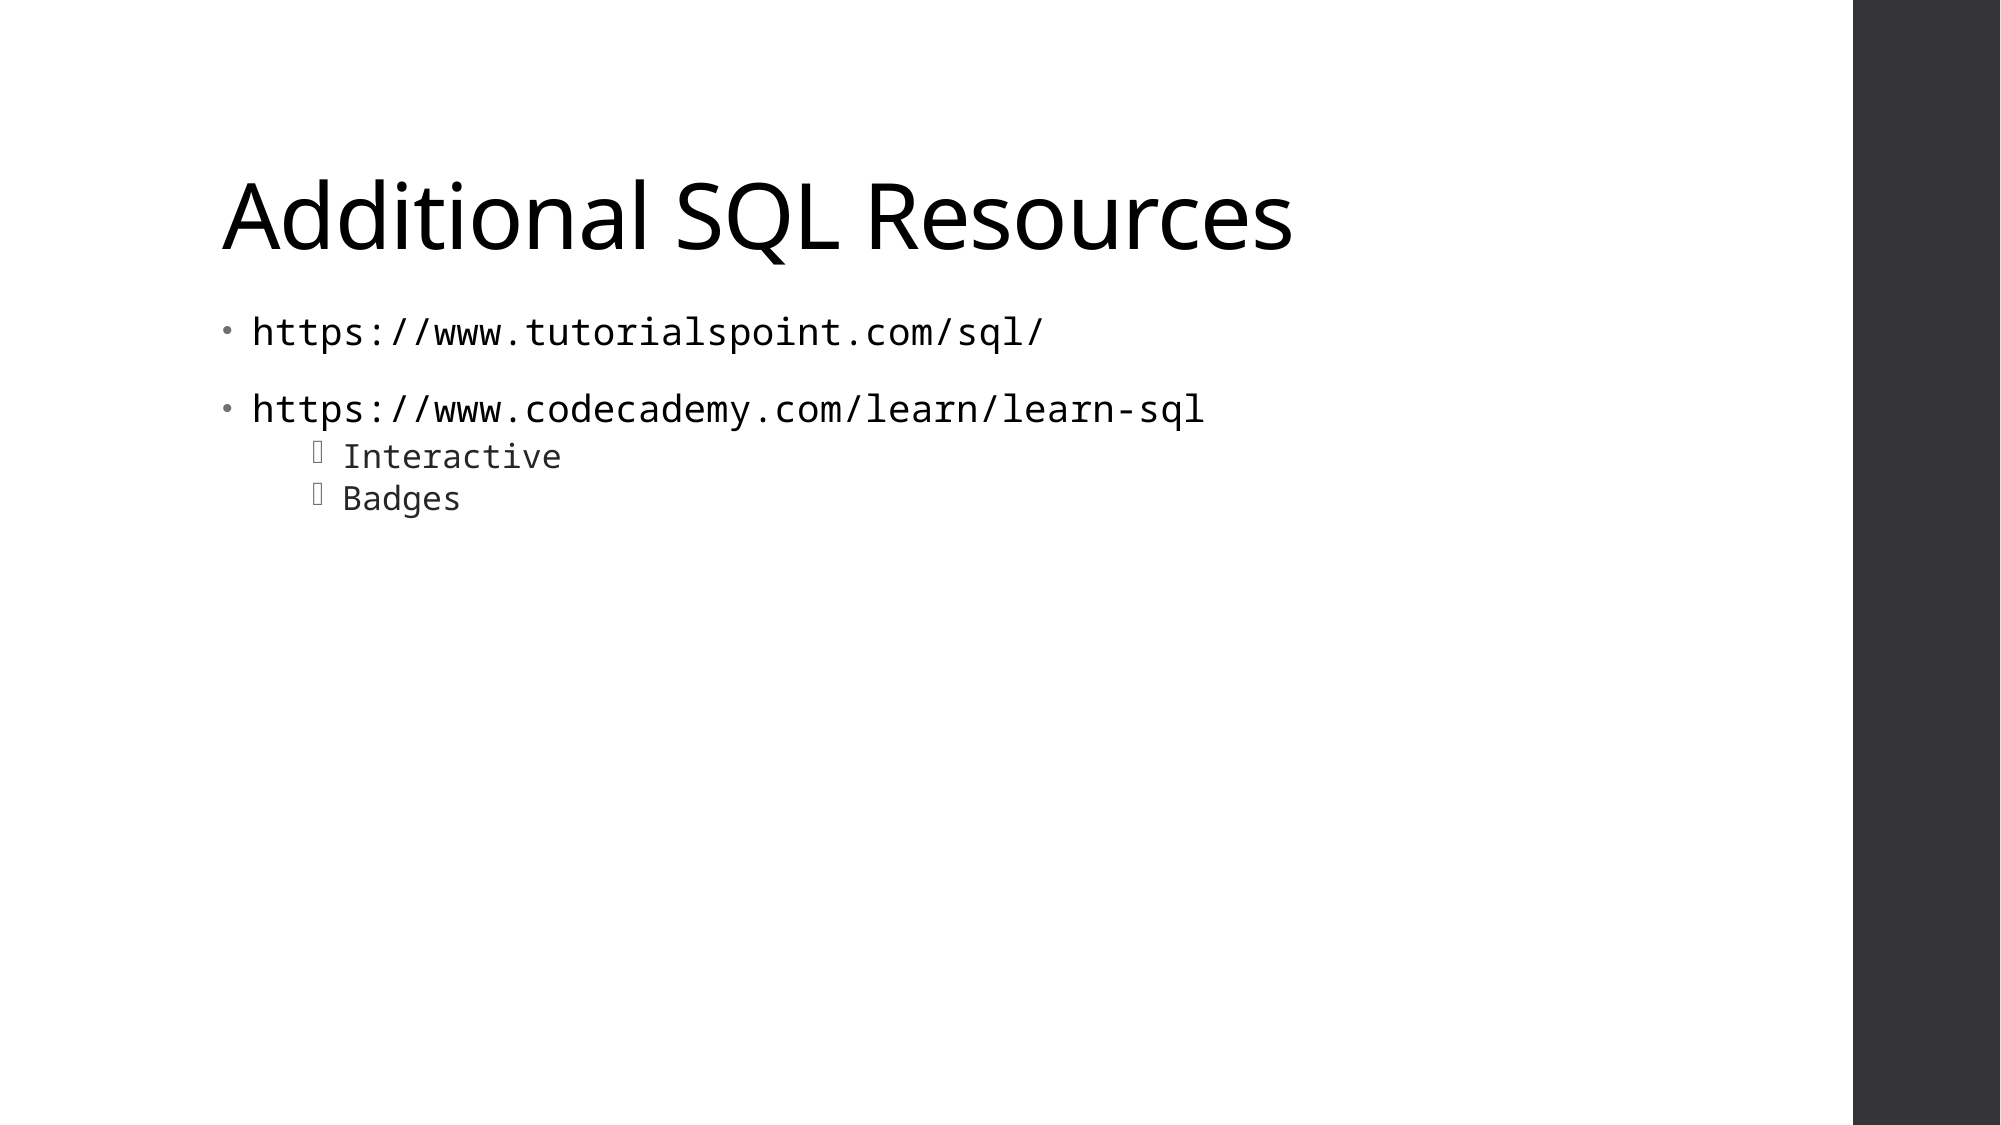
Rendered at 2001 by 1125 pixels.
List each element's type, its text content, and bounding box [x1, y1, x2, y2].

list https://www.tutorialspoint.com/sql/ https://www.codecademy.com/learn/learn-sql Interactive Badges [206, 299, 1617, 1014]
title Additional SQL Resources [206, 60, 1797, 278]
